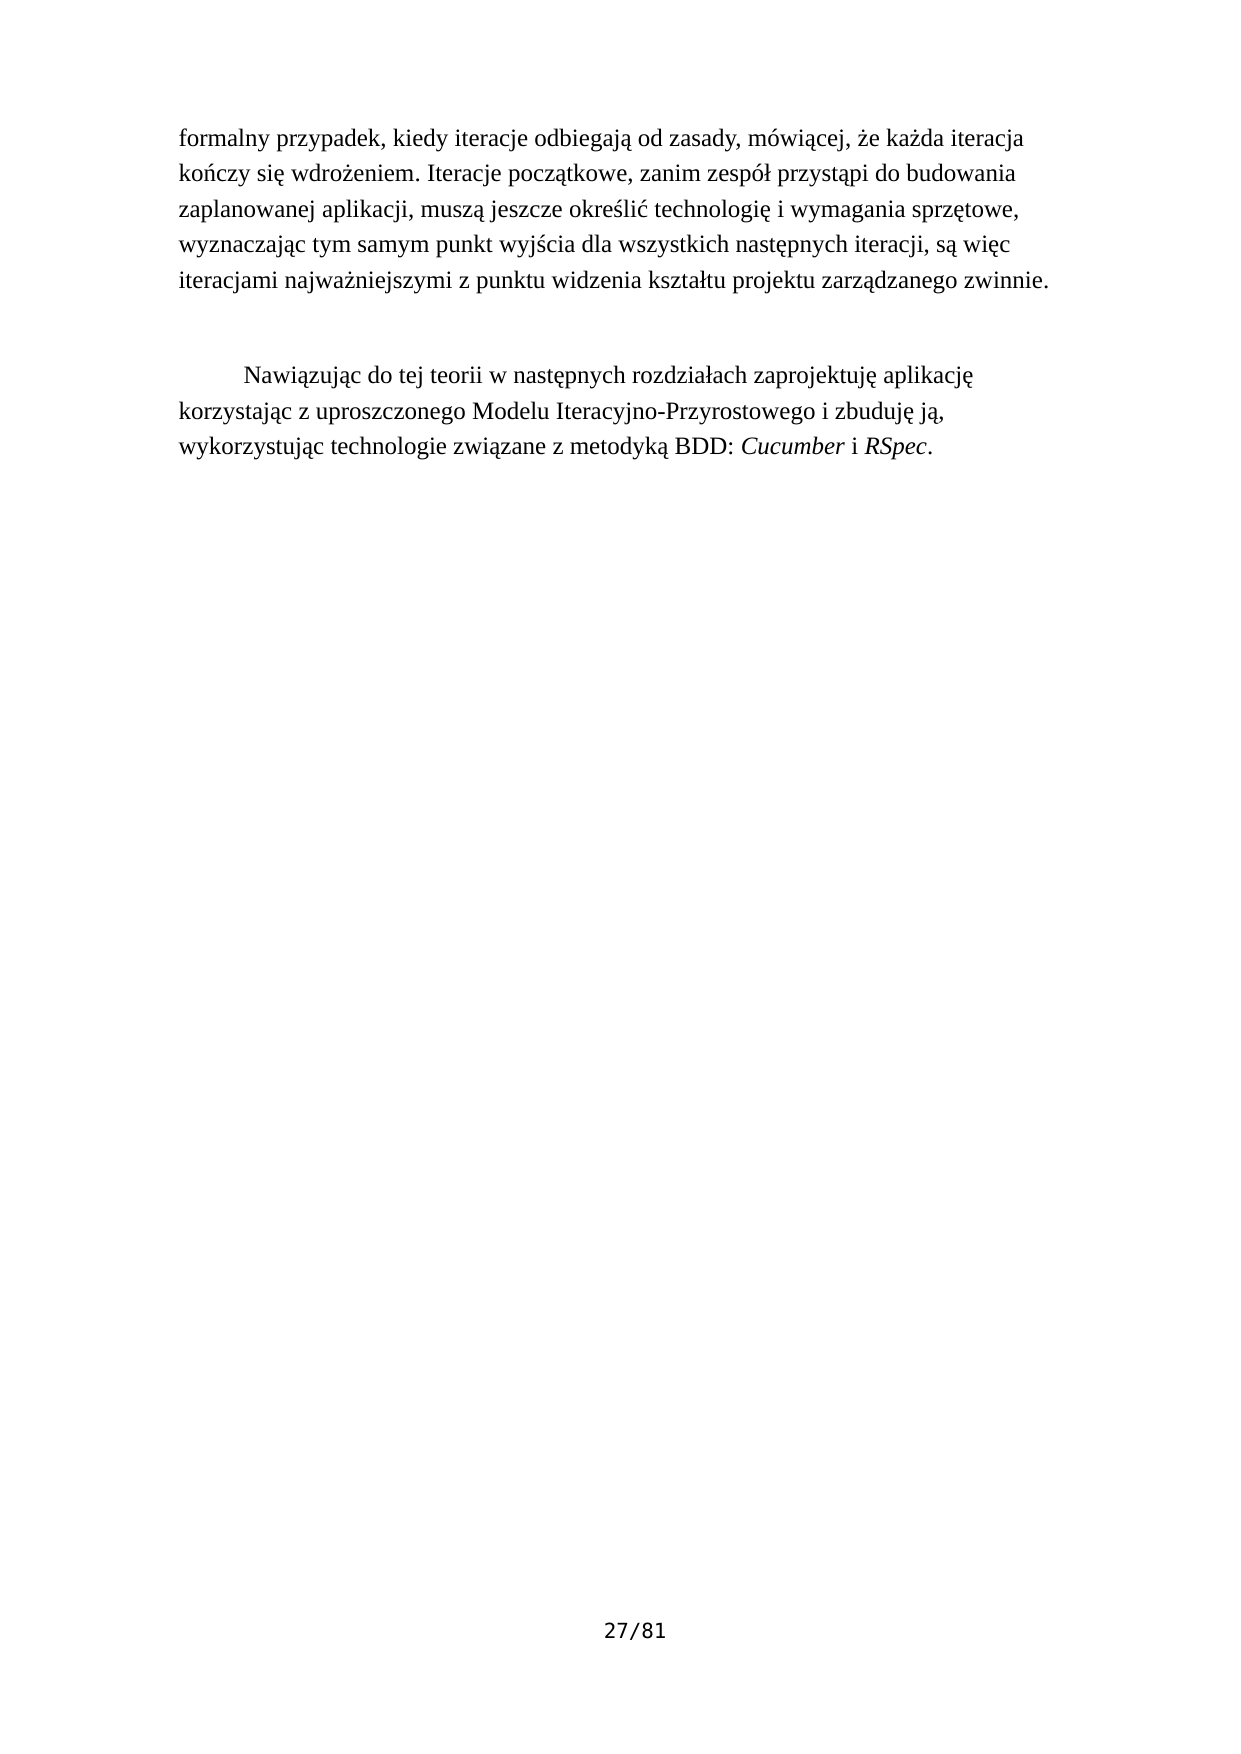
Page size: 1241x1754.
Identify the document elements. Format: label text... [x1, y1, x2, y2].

text formalny przypadek, kiedy iteracje odbiegają od zasady, mówiącej, że każda iteracja kończy się wdrożeniem. Iteracje początkowe, zanim zespół przystąpi do budowania zaplanowanej aplikacji, muszą jeszcze określić technologię i wymagania sprzętowe, wyznaczając tym samym punkt wyjścia dla wszystkich następnych iteracji, są więc iteracjami najważniejszymi z punktu widzenia kształtu projektu zarządzanego zwinnie. [178, 118, 1093, 295]
text Nawiązując do tej teorii w następnych rozdziałach zaprojektuję aplikację korzystając z uproszczonego Modelu Iteracyjno-Przyrostowego i zbuduję ją, wykorzystując technologie związane z metodyką BDD: Cucumber i RSpec. [178, 356, 1093, 462]
